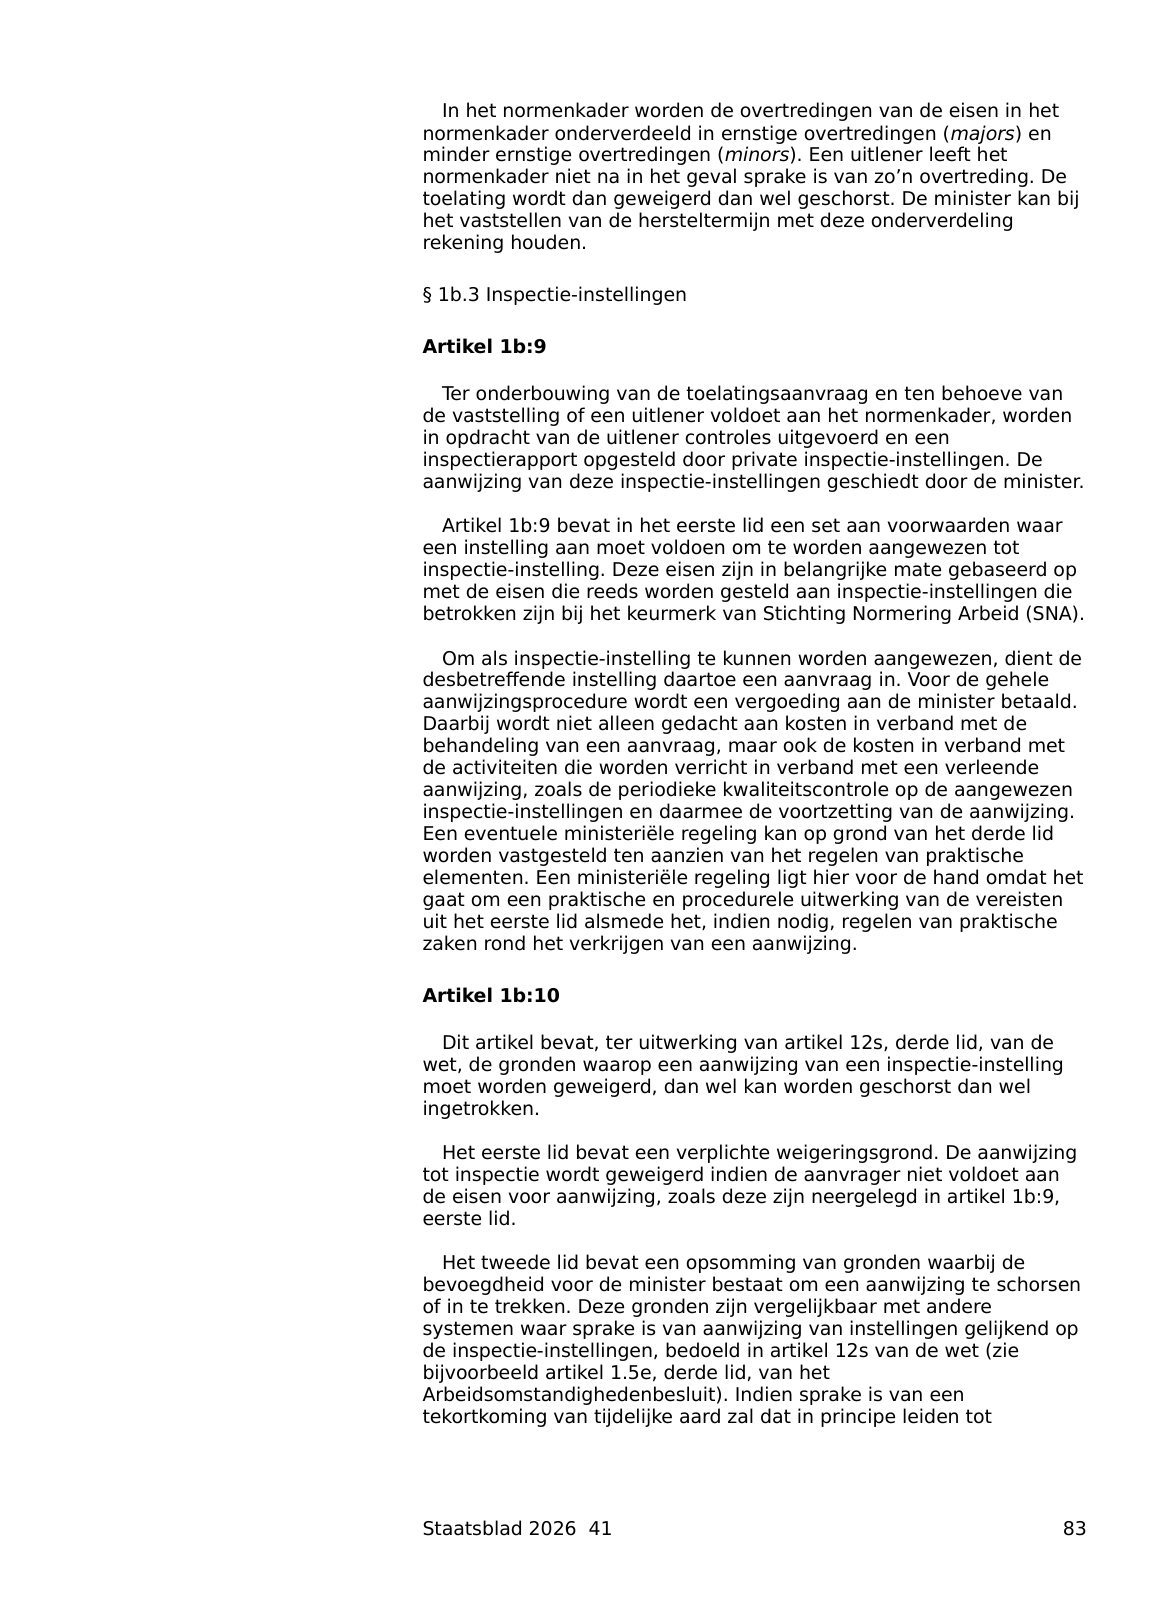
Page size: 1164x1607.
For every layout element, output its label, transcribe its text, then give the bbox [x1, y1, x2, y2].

text Om als inspectie-instelling te kunnen worden aangewezen, dient de desbetreffende instelling daartoe een aanvraag in. Voor de gehele aanwijzingsprocedure wordt een vergoeding aan de minister betaald. Daarbij wordt niet alleen gedacht aan kosten in verband met de behandeling van een aanvraag, maar ook de kosten in verband met de activiteiten die worden verricht in verband met een verleende aanwijzing, zoals de periodieke kwaliteitscontrole op de aangewezen inspectie-instellingen en daarmee de voortzetting van de aanwijzing. Een eventuele ministeriële regeling kan op grond van het derde lid worden vastgesteld ten aanzien van het regelen van praktische elementen. Een ministeriële regeling ligt hier voor de hand omdat het gaat om een praktische en procedurele uitwerking van de vereisten uit het eerste lid alsmede het, indien nodig, regelen van praktische zaken rond het verkrijgen van een aanwijzing. [422, 647, 1087, 955]
text In het normenkader worden de overtredingen van de eisen in het normenkader onderverdeeld in ernstige overtredingen (majors) en minder ernstige overtredingen (minors). Een uitlener leeft het normenkader niet na in het geval sprake is van zo’n overtreding. De toelating wordt dan geweigerd dan wel geschorst. De minister kan bij het vaststellen van de hersteltermijn met deze onderverdeling rekening houden. [422, 100, 1087, 254]
text Het eerste lid bevat een verplichte weigeringsgrond. De aanwijzing tot inspectie wordt geweigerd indien de aanvrager niet voldoet aan de eisen voor aanwijzing, zoals deze zijn neergelegd in artikel 1b:9, eerste lid. [422, 1142, 1087, 1230]
text Artikel 1b:9 bevat in het eerste lid een set aan voorwaarden waar een instelling aan moet voldoen om te worden aangewezen tot inspectie-instelling. Deze eisen zijn in belangrijke mate gebaseerd op met de eisen die reeds worden gesteld aan inspectie-instellingen die betrokken zijn bij het keurmerk van Stichting Normering Arbeid (SNA). [422, 515, 1087, 625]
text Dit artikel bevat, ter uitwerking van artikel 12s, derde lid, van de wet, de gronden waarop een aanwijzing van een inspectie-instelling moet worden geweigerd, dan wel kan worden geschorst dan wel ingetrokken. [422, 1032, 1087, 1120]
subtitle Artikel 1b:10 [422, 985, 1087, 1007]
text Ter onderbouwing van de toelatingsaanvraag en ten behoeve van de vaststelling of een uitlener voldoet aan het normenkader, worden in opdracht van de uitlener controles uitgevoerd en een inspectierapport opgesteld door private inspectie-instellingen. De aanwijzing van deze inspectie-instellingen geschiedt door de minister. [422, 383, 1087, 493]
text Het tweede lid bevat een opsomming van gronden waarbij de bevoegdheid voor de minister bestaat om een aanwijzing te schorsen of in te trekken. Deze gronden zijn vergelijkbaar met andere systemen waar sprake is van aanwijzing van instellingen gelijkend op de inspectie-instellingen, bedoeld in artikel 12s van de wet (zie bijvoorbeeld artikel 1.5e, derde lid, van het Arbeidsomstandighedenbesluit). Indien sprake is van een tekortkoming van tijdelijke aard zal dat in principe leiden tot [422, 1252, 1087, 1428]
subtitle Artikel 1b:9 [422, 336, 1087, 358]
subtitle § 1b.3 Inspectie-instellingen [422, 284, 1087, 306]
